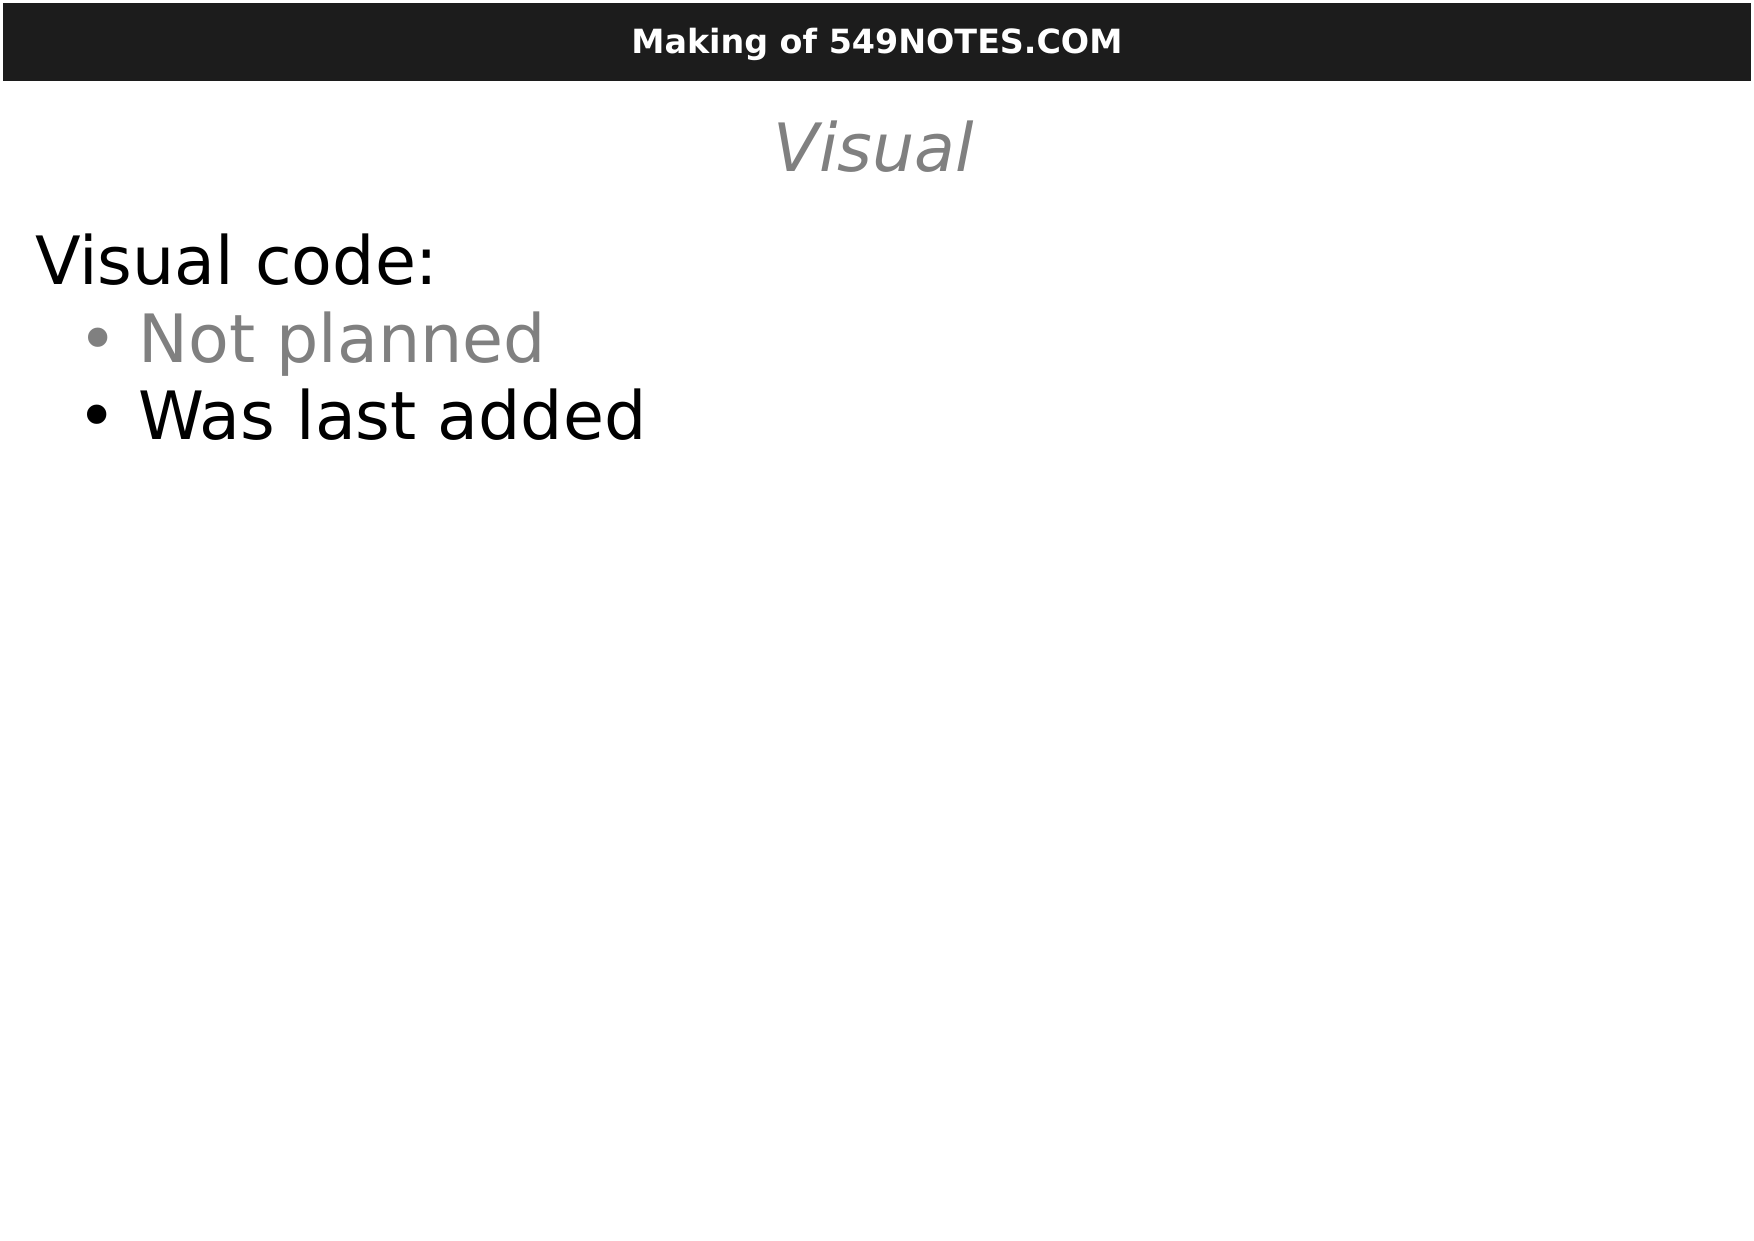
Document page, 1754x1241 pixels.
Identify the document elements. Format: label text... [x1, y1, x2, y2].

table_header Visual code: • Not planned • Was last added [9, 217, 1197, 539]
text Visual [3, 110, 1751, 188]
table_header [1198, 217, 1749, 539]
